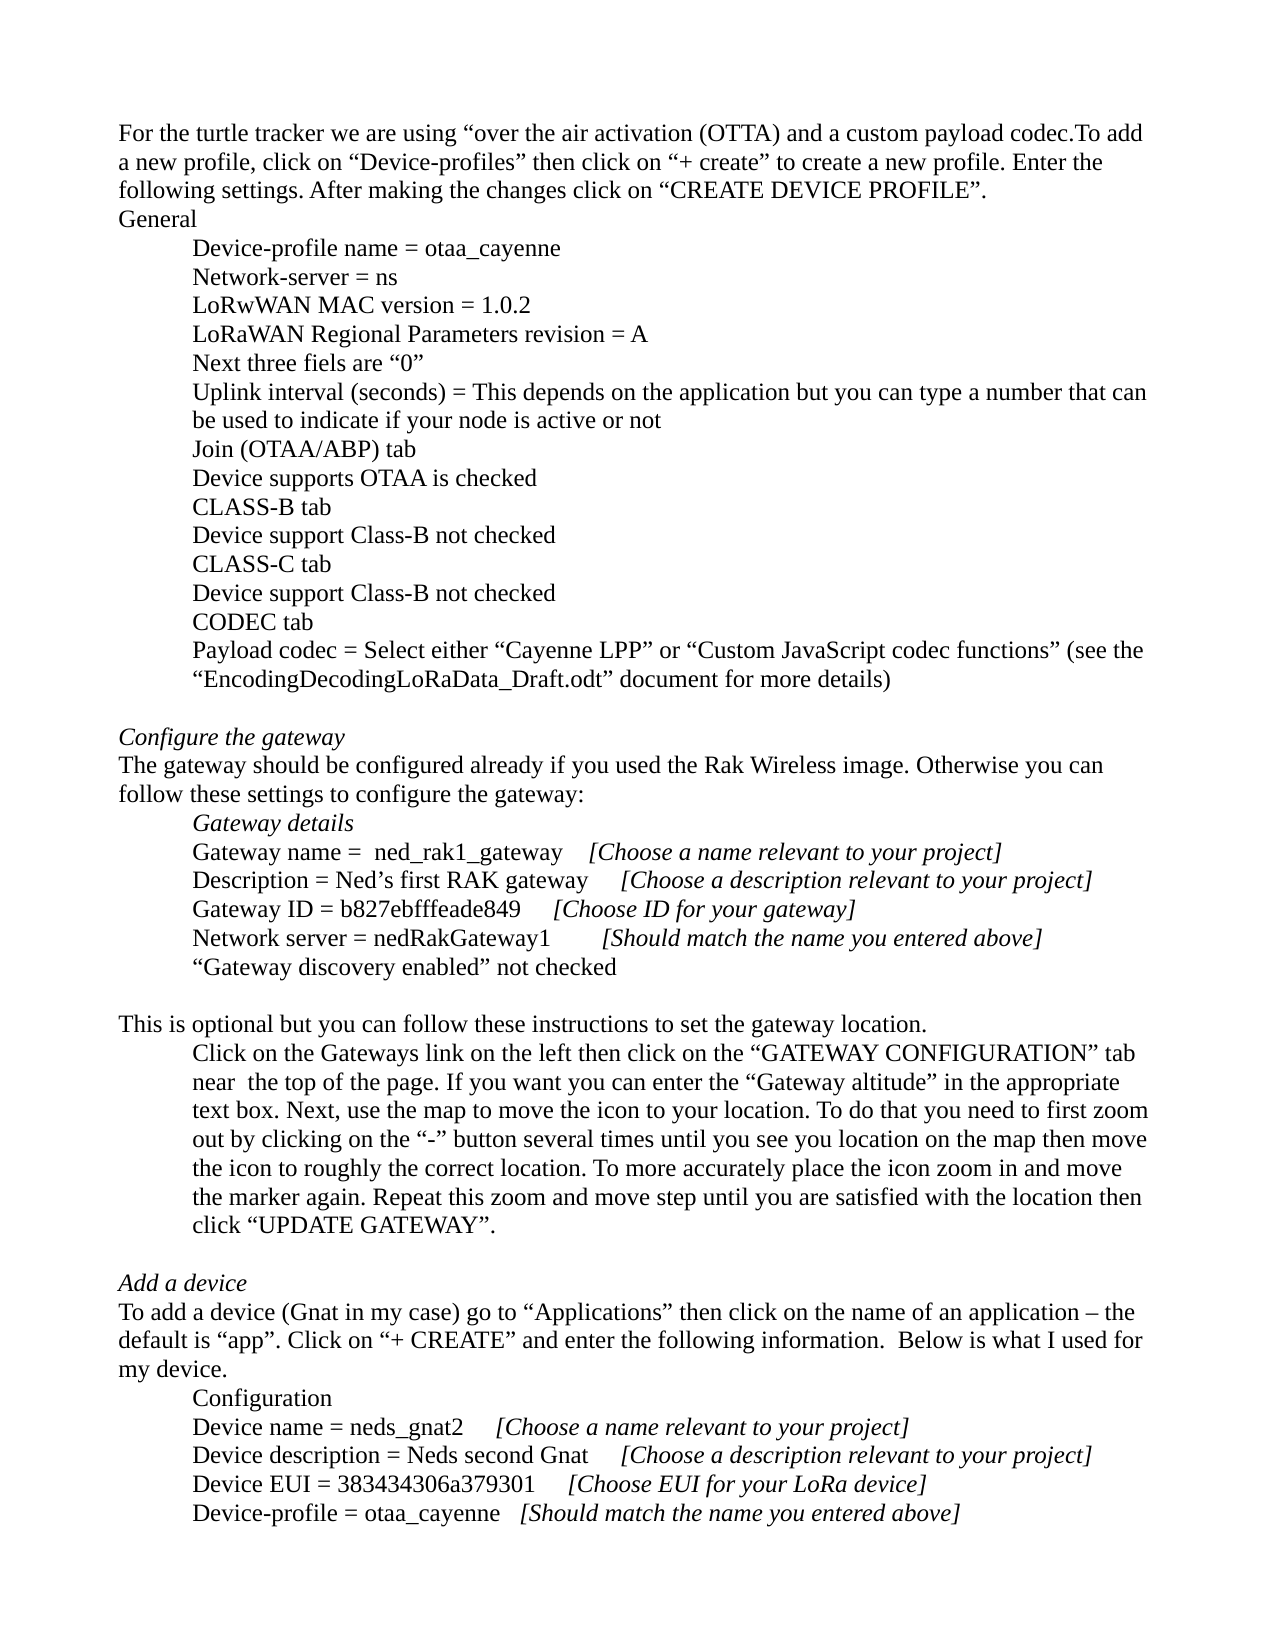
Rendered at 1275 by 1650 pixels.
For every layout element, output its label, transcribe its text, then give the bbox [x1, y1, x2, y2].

text Device supports OTAA is checked [192, 463, 1157, 492]
text Network-server = ns [192, 262, 1157, 291]
text Device-profile = otaa_cayenne [Should match the name you entered above] [192, 1498, 1157, 1527]
text Device name = neds_gnat2 [Choose a name relevant to your project] [192, 1412, 1157, 1441]
text Device support Class-B not checked [192, 521, 1157, 549]
text CLASS-C tab [192, 549, 1157, 578]
text Add a device [118, 1268, 1157, 1297]
text Join (OTAA/ABP) tab [192, 434, 1157, 463]
text CODEC tab [192, 607, 1157, 636]
text The gateway should be configured already if you used the Rak Wireless image. Otherwise you can follow these settings to configure the gateway: [118, 751, 1157, 808]
text CLASS-B tab [192, 492, 1157, 521]
text For the turtle tracker we are using “over the air activation (OTTA) and a custom payload codec.To add a new profile, click on “Device-profiles” then click on “+ create” to create a new profile. Enter the following settings. After making the changes click on “CREATE DEVICE PROFILE”. [118, 118, 1157, 204]
text This is optional but you can follow these instructions to set the gateway location. [118, 1009, 1157, 1038]
text Device description = Neds second Gnat [Choose a description relevant to your project] [192, 1441, 1157, 1469]
text Gateway details [192, 808, 1157, 837]
text Device support Class-B not checked [192, 578, 1157, 607]
text Device EUI = 383434306a379301 [Choose EUI for your LoRa device] [192, 1469, 1157, 1498]
text Uplink interval (seconds) = This depends on the application but you can type a number that can be used to indicate if your node is active or not [192, 377, 1157, 434]
text General [118, 204, 1157, 233]
text To add a device (Gnat in my case) go to “Applications” then click on the name of an application – the default is “app”. Click on “+ CREATE” and enter the following information. Below is what I used for my device. [118, 1297, 1157, 1383]
text LoRwWAN MAC version = 1.0.2 [192, 291, 1157, 319]
text Configure the gateway [118, 722, 1157, 751]
text LoRaWAN Regional Parameters revision = A [192, 319, 1157, 348]
text Gateway ID = b827ebfffeade849 [Choose ID for your gateway] [192, 894, 1157, 923]
text “Gateway discovery enabled” not checked [192, 952, 1157, 981]
text Network server = nedRakGateway1 [Should match the name you entered above] [192, 923, 1157, 952]
text Payload codec = Select either “Cayenne LPP” or “Custom JavaScript codec functions” (see the “EncodingDecodingLoRaData_Draft.odt” document for more details) [192, 636, 1157, 693]
text Click on the Gateways link on the left then click on the “GATEWAY CONFIGURATION” tab near the top of the page. If you want you can enter the “Gateway altitude” in the appropriate text box. Next, use the map to move the icon to your location. To do that you need to first zoom out by clicking on the “-” button several times until you see you location on the map then move the icon to roughly the correct location. To more accurately place the icon zoom in and move the marker again. Repeat this zoom and move step until you are satisfied with the location then click “UPDATE GATEWAY”. [192, 1038, 1157, 1239]
text Device-profile name = otaa_cayenne [192, 233, 1157, 262]
text Gateway name = ned_rak1_gateway [Choose a name relevant to your project] [192, 837, 1157, 866]
text Next three fiels are “0” [192, 348, 1157, 377]
text Configuration [192, 1383, 1157, 1412]
text Description = Ned’s first RAK gateway [Choose a description relevant to your project] [192, 866, 1157, 894]
